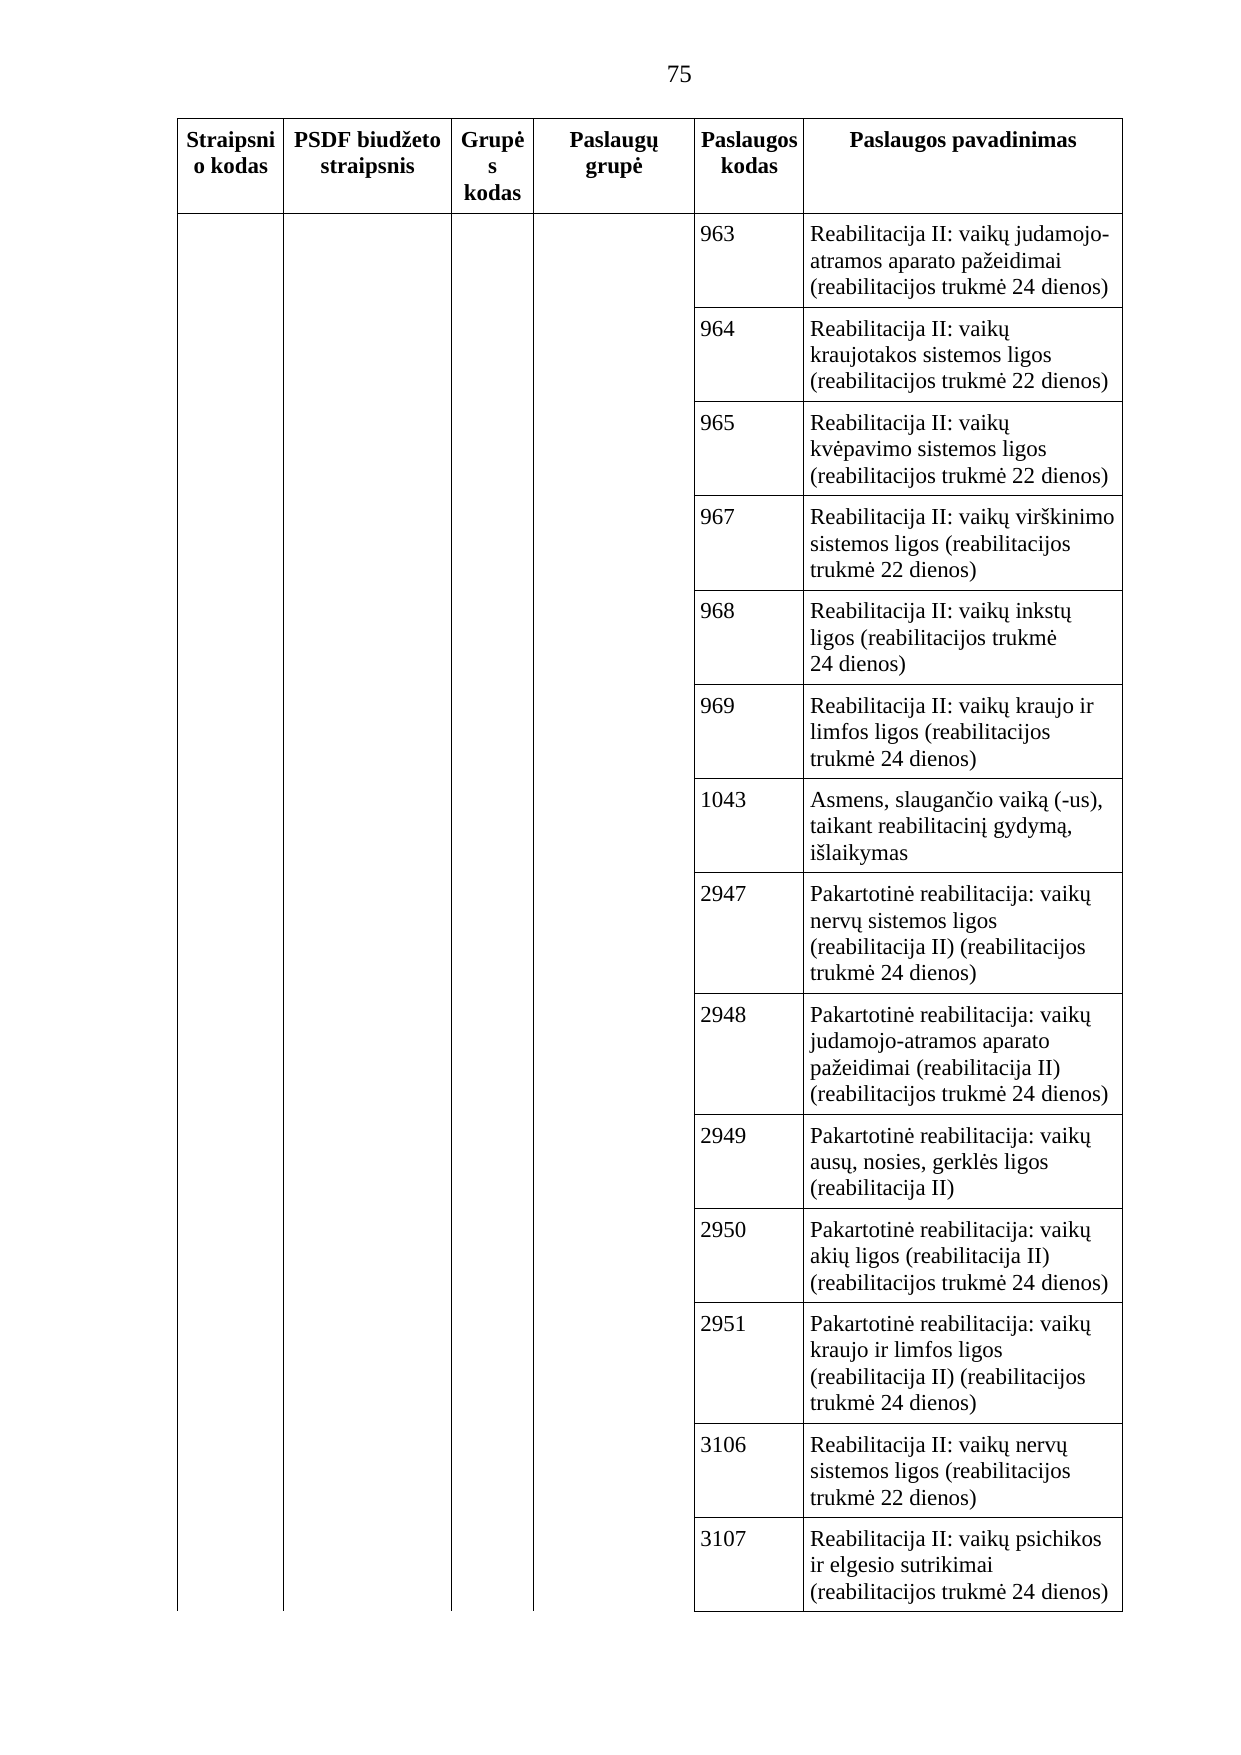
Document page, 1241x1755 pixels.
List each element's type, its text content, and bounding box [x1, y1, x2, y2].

table_cell Pakartotinė reabilitacija: vaikų judamojo-atramos aparato pažeidimai (reabilitacija II) (reabilitacijos trukmė 24 dienos) [804, 994, 1122, 1113]
table_cell [534, 1114, 694, 1208]
table_cell Reabilitacija II: vaikų kvėpavimo sistemos ligos (reabilitacijos trukmė 22 dienos) [804, 402, 1122, 495]
table_cell [452, 401, 533, 495]
table_cell [284, 1208, 451, 1302]
table_cell Reabilitacija II: vaikų kraujo ir limfos ligos (reabilitacijos trukmė 24 dienos) [804, 685, 1122, 778]
table_cell Reabilitacija II: vaikų psichikos ir elgesio sutrikimai (reabilitacijos trukmė 24 dienos) [804, 1518, 1122, 1611]
table_cell 1043 [695, 779, 803, 872]
table_cell Reabilitacija II: vaikų nervų sistemos ligos (reabilitacijos trukmė 22 dienos) [804, 1424, 1122, 1517]
table_cell Pakartotinė reabilitacija: vaikų kraujo ir limfos ligos (reabilitacija II) (reabilitacijos trukmė 24 dienos) [804, 1303, 1122, 1423]
table_cell Asmens, slaugančio vaiką (-us), taikant reabilitacinį gydymą, išlaikymas [804, 779, 1122, 872]
table_cell [534, 401, 694, 495]
table_cell 968 [695, 591, 803, 684]
table_cell [178, 1114, 283, 1208]
table_cell [178, 1302, 283, 1423]
table_cell [178, 495, 283, 589]
table_cell [178, 872, 283, 993]
table_cell [534, 993, 694, 1113]
table_cell [452, 1302, 533, 1423]
table_cell 2951 [695, 1303, 803, 1423]
table_cell [284, 1114, 451, 1208]
table_cell [178, 1423, 283, 1517]
table_cell [284, 307, 451, 401]
table_cell Pakartotinė reabilitacija: vaikų ausų, nosies, gerklės ligos (reabilitacija II) [804, 1115, 1122, 1208]
table_cell [178, 993, 283, 1113]
table_header Straipsnio kodas [178, 119, 283, 212]
table_cell [178, 307, 283, 401]
table_cell [284, 214, 451, 307]
table_cell [534, 778, 694, 872]
table_cell Reabilitacija II: vaikų judamojo-atramos aparato pažeidimai (reabilitacijos trukmė 24 dienos) [804, 214, 1122, 307]
table_cell [178, 684, 283, 778]
table_cell [452, 872, 533, 993]
table_cell [452, 993, 533, 1113]
table_cell [452, 495, 533, 589]
table_cell [452, 778, 533, 872]
table_cell 963 [695, 214, 803, 307]
table_cell 2949 [695, 1115, 803, 1208]
table_cell 965 [695, 402, 803, 495]
table_cell [534, 1302, 694, 1423]
table_cell Pakartotinė reabilitacija: vaikų nervų sistemos ligos (reabilitacija II) (reabilitacijos trukmė 24 dienos) [804, 873, 1122, 993]
table_cell [452, 307, 533, 401]
table_cell [284, 993, 451, 1113]
table_cell 2948 [695, 994, 803, 1113]
table_cell [284, 778, 451, 872]
table_cell [284, 495, 451, 589]
table_cell [178, 778, 283, 872]
table_cell Pakartotinė reabilitacija: vaikų akių ligos (reabilitacija II) (reabilitacijos trukmė 24 dienos) [804, 1209, 1122, 1302]
table_cell [534, 307, 694, 401]
table_header Paslaugų grupė [534, 119, 694, 212]
table_cell [284, 1423, 451, 1517]
table_header PSDF biudžeto straipsnis [284, 119, 451, 212]
table_cell 964 [695, 308, 803, 401]
table_cell [534, 1423, 694, 1517]
table_cell [452, 1517, 533, 1611]
table_header Grupės kodas [452, 119, 533, 212]
table_header Paslaugos kodas [695, 119, 803, 212]
table_cell [534, 214, 694, 307]
table_cell 967 [695, 496, 803, 589]
table_cell 3107 [695, 1518, 803, 1611]
table_cell [534, 590, 694, 684]
table_cell [178, 1517, 283, 1611]
table_cell [534, 684, 694, 778]
table_cell [452, 1114, 533, 1208]
table_cell [284, 1302, 451, 1423]
table_cell Reabilitacija II: vaikų virškinimo sistemos ligos (reabilitacijos trukmė 22 dienos) [804, 496, 1122, 589]
table_cell 2950 [695, 1209, 803, 1302]
table_cell [284, 590, 451, 684]
table_cell 3106 [695, 1424, 803, 1517]
table_cell Reabilitacija II: vaikų inkstų ligos (reabilitacijos trukmė 24 dienos) [804, 591, 1122, 684]
table_cell 2947 [695, 873, 803, 993]
table_cell [452, 1208, 533, 1302]
table_cell [178, 401, 283, 495]
table_cell [178, 1208, 283, 1302]
table_cell [452, 590, 533, 684]
table_cell [178, 590, 283, 684]
table_cell [284, 872, 451, 993]
table_cell [534, 1208, 694, 1302]
table_cell [284, 684, 451, 778]
table_cell [452, 1423, 533, 1517]
table_cell [284, 1517, 451, 1611]
table_cell [534, 1517, 694, 1611]
table_cell Reabilitacija II: vaikų kraujotakos sistemos ligos (reabilitacijos trukmė 22 dienos) [804, 308, 1122, 401]
table_cell [534, 495, 694, 589]
table_cell 969 [695, 685, 803, 778]
table_cell [284, 401, 451, 495]
table_header Paslaugos pavadinimas [804, 119, 1122, 212]
table_cell [534, 872, 694, 993]
table_cell [452, 684, 533, 778]
table_cell [178, 214, 283, 307]
table_cell [452, 214, 533, 307]
